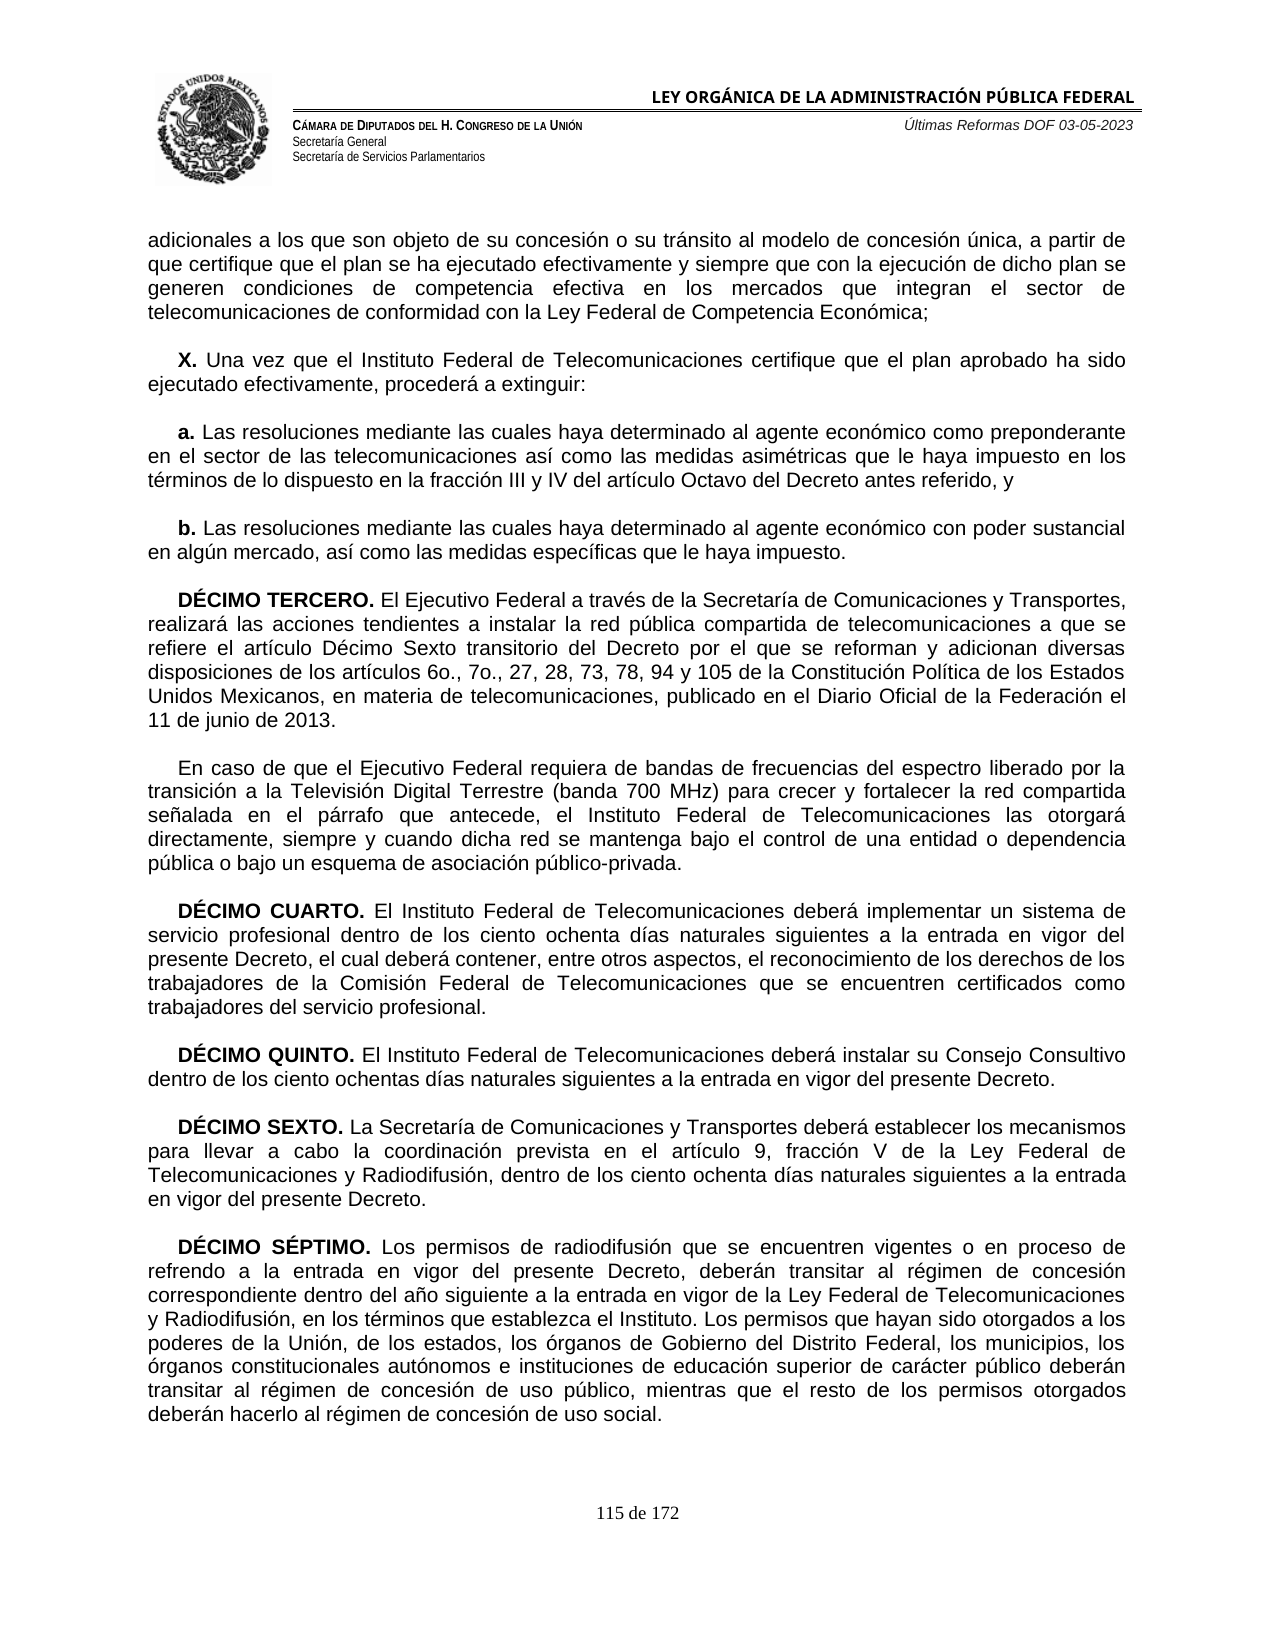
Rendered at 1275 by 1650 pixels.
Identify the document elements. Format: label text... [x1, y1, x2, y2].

text DÉCIMO QUINTO. El Instituto Federal de Telecomunicaciones deberá instalar su Consejo Consultivo dentro de los ciento ochentas días naturales siguientes a la entrada en vigor del presente Decreto. [148, 1043, 1127, 1091]
text En caso de que el Ejecutivo Federal requiera de bandas de frecuencias del espectro liberado por la transición a la Televisión Digital Terrestre (banda 700 MHz) para crecer y fortalecer la red compartida señalada en el párrafo que antecede, el Instituto Federal de Telecomunicaciones las otorgará directamente, siempre y cuando dicha red se mantenga bajo el control de una entidad o dependencia pública o bajo un esquema de asociación público-privada. [148, 755, 1127, 875]
text a. Las resoluciones mediante las cuales haya determinado al agente económico como preponderante en el sector de las telecomunicaciones así como las medidas asimétricas que le haya impuesto en los términos de lo dispuesto en la fracción III y IV del artículo Octavo del Decreto antes referido, y [148, 420, 1127, 492]
text DÉCIMO SÉPTIMO. Los permisos de radiodifusión que se encuentren vigentes o en proceso de refrendo a la entrada en vigor del presente Decreto, deberán transitar al régimen de concesión correspondiente dentro del año siguiente a la entrada en vigor de la Ley Federal de Telecomunicaciones y Radiodifusión, en los términos que establezca el Instituto. Los permisos que hayan sido otorgados a los poderes de la Unión, de los estados, los órganos de Gobierno del Distrito Federal, los municipios, los órganos constitucionales autónomos e instituciones de educación superior de carácter público deberán transitar al régimen de concesión de uso público, mientras que el resto de los permisos otorgados deberán hacerlo al régimen de concesión de uso social. [148, 1234, 1127, 1426]
text adicionales a los que son objeto de su concesión o su tránsito al modelo de concesión única, a partir de que certifique que el plan se ha ejecutado efectivamente y siempre que con la ejecución de dicho plan se generen condiciones de competencia efectiva en los mercados que integran el sector de telecomunicaciones de conformidad con la Ley Federal de Competencia Económica; [148, 228, 1127, 324]
text DÉCIMO CUARTO. El Instituto Federal de Telecomunicaciones deberá implementar un sistema de servicio profesional dentro de los ciento ochenta días naturales siguientes a la entrada en vigor del presente Decreto, el cual deberá contener, entre otros aspectos, el reconocimiento de los derechos de los trabajadores de la Comisión Federal de Telecomunicaciones que se encuentren certificados como trabajadores del servicio profesional. [148, 899, 1127, 1019]
text X. Una vez que el Instituto Federal de Telecomunicaciones certifique que el plan aprobado ha sido ejecutado efectivamente, procederá a extinguir: [148, 348, 1127, 396]
text b. Las resoluciones mediante las cuales haya determinado al agente económico con poder sustancial en algún mercado, así como las medidas específicas que le haya impuesto. [148, 516, 1127, 564]
text DÉCIMO SEXTO. La Secretaría de Comunicaciones y Transportes deberá establecer los mecanismos para llevar a cabo la coordinación prevista en el artículo 9, fracción V de la Ley Federal de Telecomunicaciones y Radiodifusión, dentro de los ciento ochenta días naturales siguientes a la entrada en vigor del presente Decreto. [148, 1115, 1127, 1211]
text DÉCIMO TERCERO. El Ejecutivo Federal a través de la Secretaría de Comunicaciones y Transportes, realizará las acciones tendientes a instalar la red pública compartida de telecomunicaciones a que se refiere el artículo Décimo Sexto transitorio del Decreto por el que se reforman y adicionan diversas disposiciones de los artículos 6o., 7o., 27, 28, 73, 78, 94 y 105 de la Constitución Política de los Estados Unidos Mexicanos, en materia de telecomunicaciones, publicado en el Diario Oficial de la Federación el 11 de junio de 2013. [148, 588, 1127, 731]
